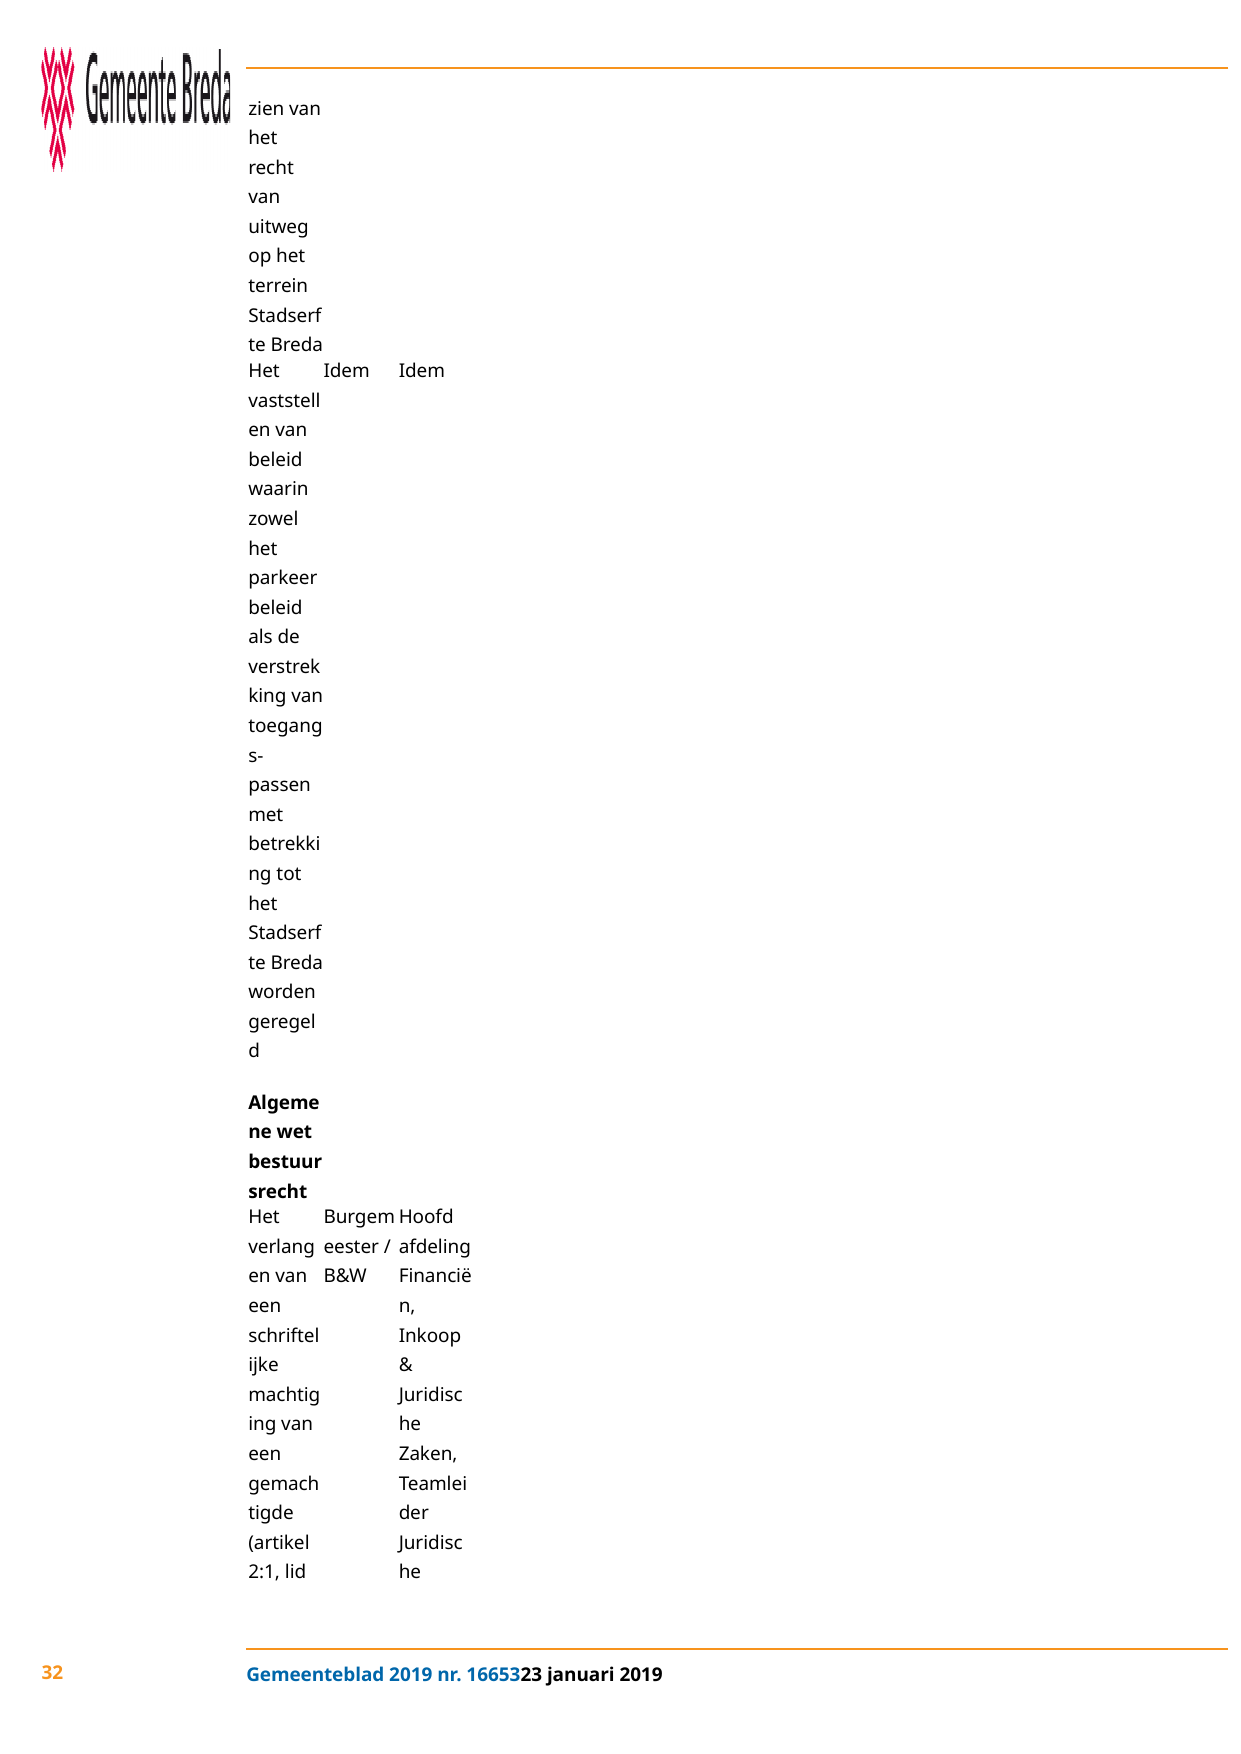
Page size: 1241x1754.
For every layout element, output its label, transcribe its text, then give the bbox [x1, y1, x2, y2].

table_cell [399, 1089, 474, 1203]
table_cell Burgemeester / B&W [323, 1204, 398, 1584]
table_cell [399, 95, 474, 357]
table_cell [248, 1063, 323, 1089]
table_cell [474, 1089, 549, 1203]
table_cell [323, 95, 398, 357]
table_cell Het vaststellen van beleid waarin zowel het parkeerbeleid als de verstrekking van toegangs- passen met betrekking tot het Stadserf te Breda worden geregeld [248, 357, 323, 1063]
table_cell [323, 1089, 398, 1203]
table_cell Algemene wet bestuursrecht [248, 1089, 323, 1203]
table_cell Idem [399, 357, 474, 1063]
table_cell Hoofd afdeling Financiën, Inkoop & Juridische Zaken, Teamleider Juridische [399, 1204, 474, 1584]
table_cell [474, 1063, 549, 1089]
table_cell [323, 1063, 398, 1089]
table_cell Het verlangen van een schriftelijke machtiging van een gemachtigde (artikel 2:1, lid [248, 1204, 323, 1584]
table_cell Idem [323, 357, 398, 1063]
table_cell [399, 1063, 474, 1089]
picture [41, 47, 231, 172]
table_cell zien van het recht van uitweg op het terrein Stadserf te Breda [248, 95, 323, 357]
table_cell [474, 95, 549, 357]
table_cell [474, 357, 549, 1063]
table_cell [474, 1204, 549, 1584]
